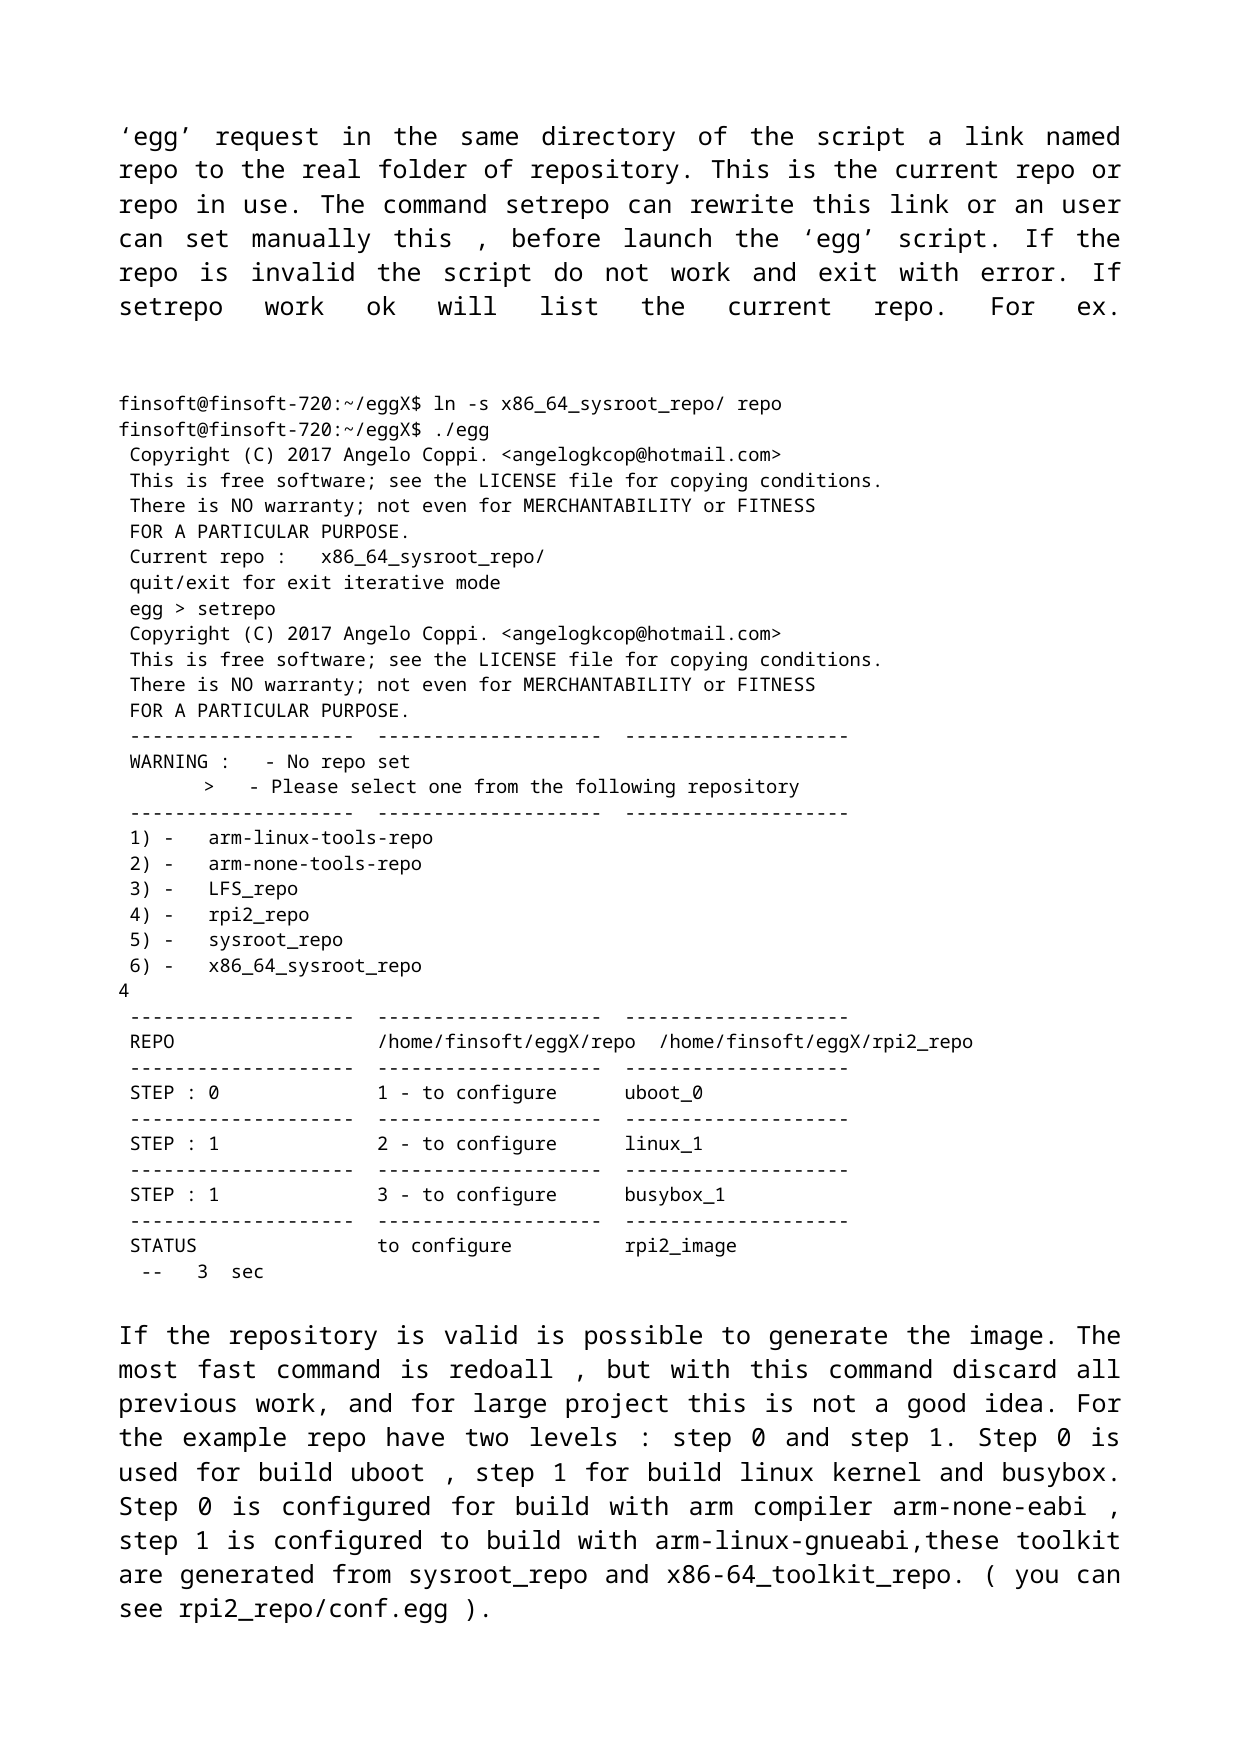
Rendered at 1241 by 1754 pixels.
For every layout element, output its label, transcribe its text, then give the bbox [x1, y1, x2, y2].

text Copyright (C) 2017 Angelo Coppi. <angelogkcop@hotmail.com> [118, 442, 1122, 467]
text -------------------- -------------------- -------------------- [118, 1207, 1122, 1233]
text ‘egg’ request in the same directory of the script a link named repo to the real folder of repository. This is the current repo or repo in use. The command setrepo can rewrite this link or an user can set manually this , before launch the ‘egg’ script. If the repo is invalid the script do not work and exit with error. If setrepo work ok will list the current repo. For ex. [118, 118, 1122, 357]
text quit/exit for exit iterative mode [118, 569, 1122, 595]
text If the repository is valid is possible to generate the image. The most fast command is redoall , but with this command discard all previous work, and for large project this is not a good idea. For the example repo have two levels : step 0 and step 1. Step 0 is used for build uboot , step 1 for build linux kernel and busybox. Step 0 is configured for build with arm compiler arm-none-eabi , step 1 is configured to build with arm-linux-gnueabi,these toolkit are generated from sysroot_repo and x86-64_toolkit_repo. ( you can see rpi2_repo/conf.egg ). [118, 1318, 1122, 1624]
text 5) - sysroot_repo [118, 927, 1122, 952]
text -- 3 sec [118, 1258, 1122, 1284]
text -------------------- -------------------- -------------------- [118, 1156, 1122, 1182]
text -------------------- -------------------- -------------------- [118, 722, 1122, 748]
text 2) - arm-none-tools-repo [118, 850, 1122, 876]
text egg > setrepo [118, 595, 1122, 620]
text finsoft@finsoft-720:~/eggX$ ./egg [118, 416, 1122, 442]
text Current repo : x86_64_sysroot_repo/ [118, 544, 1122, 569]
text STEP : 1 3 - to configure busybox_1 [118, 1182, 1122, 1207]
text -------------------- -------------------- -------------------- [118, 1054, 1122, 1080]
text FOR A PARTICULAR PURPOSE. [118, 697, 1122, 722]
text 1) - arm-linux-tools-repo [118, 824, 1122, 850]
text WARNING : - No repo set [118, 748, 1122, 773]
text FOR A PARTICULAR PURPOSE. [118, 518, 1122, 544]
text > - Please select one from the following repository [118, 773, 1122, 799]
text Copyright (C) 2017 Angelo Coppi. <angelogkcop@hotmail.com> [118, 620, 1122, 646]
text -------------------- -------------------- -------------------- [118, 799, 1122, 824]
text 3) - LFS_repo [118, 876, 1122, 901]
text This is free software; see the LICENSE file for copying conditions. [118, 467, 1122, 493]
text REPO /home/finsoft/eggX/repo /home/finsoft/eggX/rpi2_repo [118, 1029, 1122, 1054]
text There is NO warranty; not even for MERCHANTABILITY or FITNESS [118, 493, 1122, 518]
text STEP : 1 2 - to configure linux_1 [118, 1131, 1122, 1156]
text finsoft@finsoft-720:~/eggX$ ln -s x86_64_sysroot_repo/ repo [118, 391, 1122, 416]
text STATUS to configure rpi2_image [118, 1233, 1122, 1258]
text -------------------- -------------------- -------------------- [118, 1003, 1122, 1029]
text STEP : 0 1 - to configure uboot_0 [118, 1080, 1122, 1105]
text 4 [118, 978, 1122, 1003]
text -------------------- -------------------- -------------------- [118, 1105, 1122, 1131]
text This is free software; see the LICENSE file for copying conditions. [118, 646, 1122, 671]
text 4) - rpi2_repo [118, 901, 1122, 927]
text 6) - x86_64_sysroot_repo [118, 952, 1122, 978]
text There is NO warranty; not even for MERCHANTABILITY or FITNESS [118, 671, 1122, 697]
